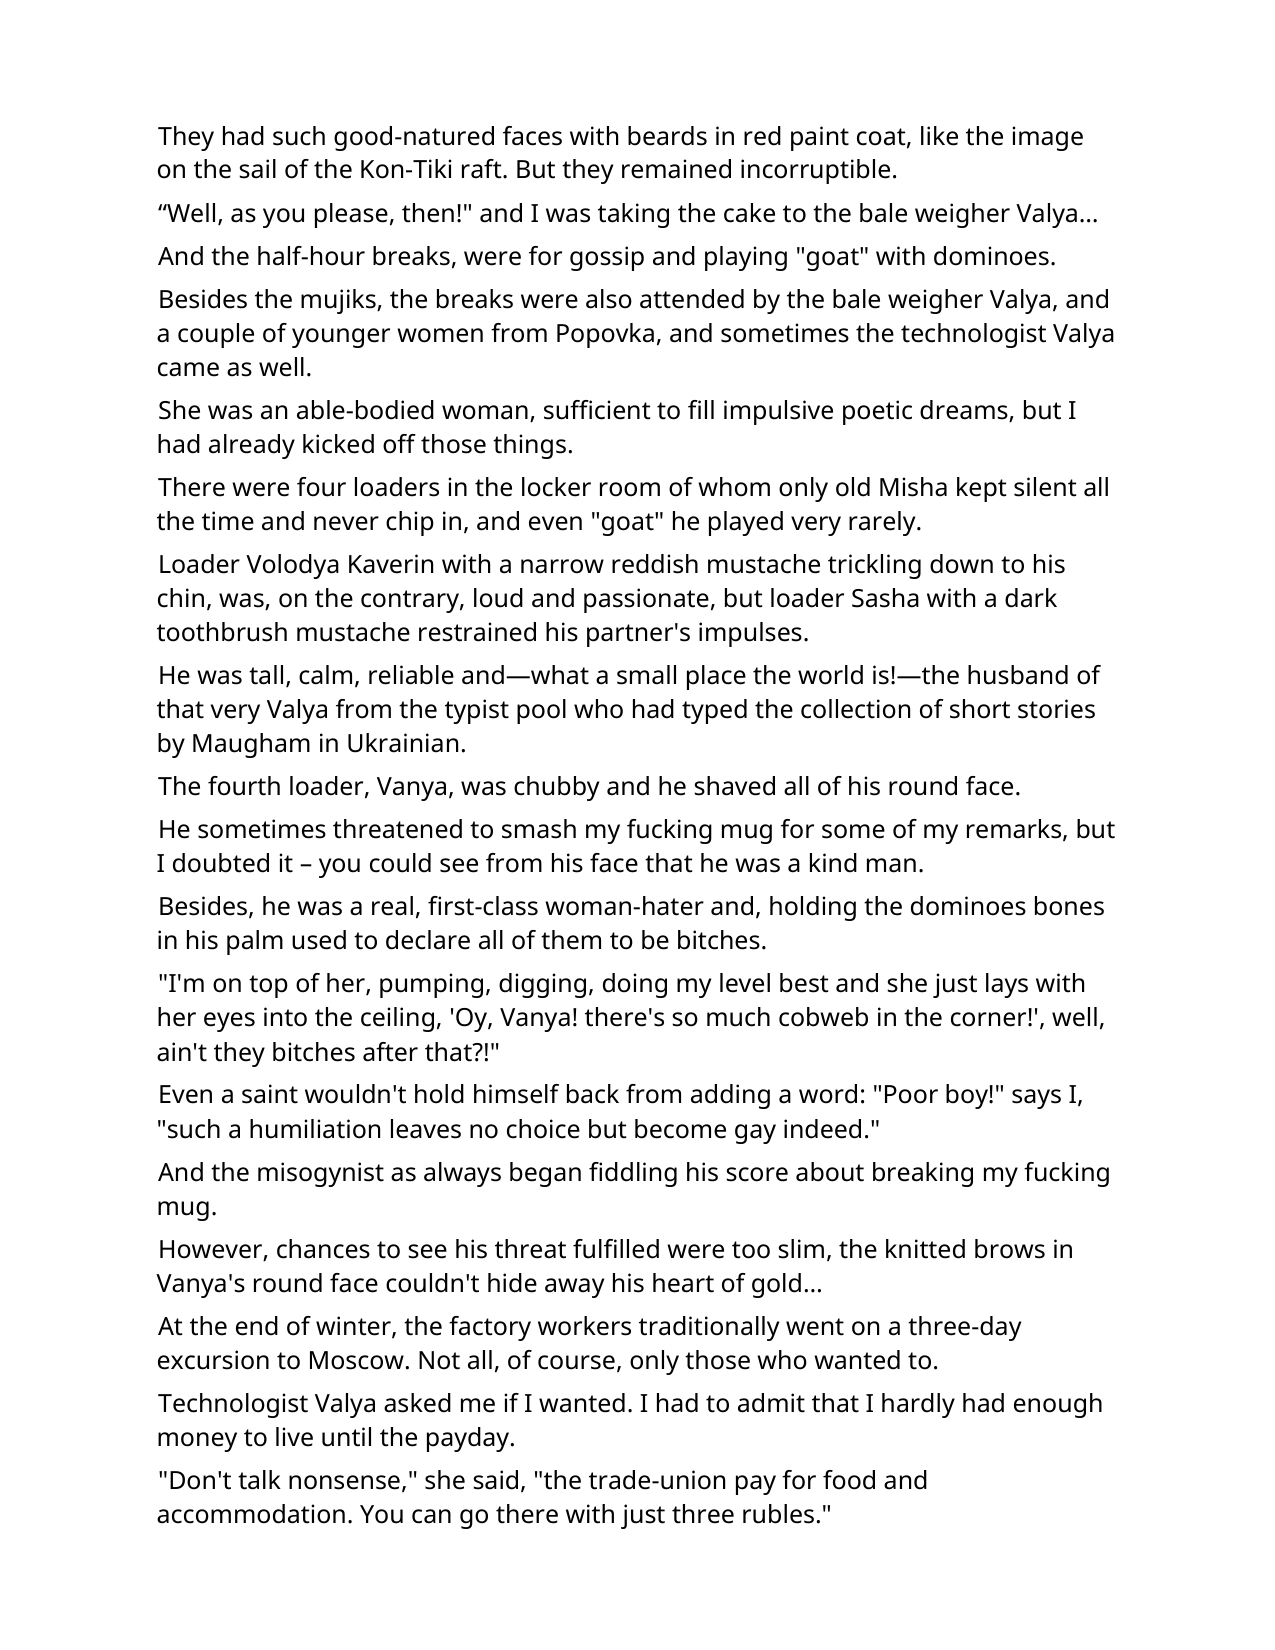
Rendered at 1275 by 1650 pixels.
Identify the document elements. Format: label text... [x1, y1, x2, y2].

text The fourth loader, Vanya, was chubby and he shaved all of his round face. [156, 769, 1118, 803]
text There were four loaders in the locker room of whom only old Misha kept silent all the time and never chip in, and even "goat" he played very rarely. [156, 469, 1118, 538]
text He sometimes threatened to smash my fucking mug for some of my remarks, but I doubted it – you could see from his face that he was a kind man. [156, 812, 1118, 880]
text Besides the mujiks, the breaks were also attended by the bale weigher Valya, and a couple of younger women from Popovka, and sometimes the technologist Valya came as well. [156, 281, 1118, 383]
text "I'm on top of her, pumping, digging, doing my level best and she just lays with her eyes into the ceiling, 'Oy, Vanya! there's so much cobweb in the corner!', well, ain't they bitches after that?!" [156, 966, 1118, 1068]
text Loader Volodya Kaverin with a narrow reddish mustache trickling down to his chin, was, on the contrary, loud and passionate, but loader Sasha with a dark toothbrush mustache restrained his partner's impulses. [156, 547, 1118, 649]
text "Don't talk nonsense," she said, "the trade-union pay for food and accommodation. You can go there with just three rubles." [156, 1463, 1118, 1531]
text He was tall, calm, reliable and—what a small place the world is!—the husband of that very Valya from the typist pool who had typed the collection of short stories by Maugham in Ukrainian. [156, 658, 1118, 760]
text Even a saint wouldn't hold himself back from adding a word: "Poor boy!" says I, "such a humiliation leaves no choice but become gay indeed." [156, 1077, 1118, 1145]
text She was an able-bodied woman, sufficient to fill impulsive poetic dreams, but I had already kicked off those things. [156, 392, 1118, 461]
text Technologist Valya asked me if I wanted. I had to admit that I hardly had enough money to live until the payday. [156, 1386, 1118, 1454]
text And the half-hour breaks, were for gossip and playing "goat" with dominoes. [156, 238, 1118, 272]
text However, chances to see his threat fulfilled were too slim, the knitted brows in Vanya's round face couldn't hide away his heart of gold… [156, 1231, 1118, 1299]
text They had such good-natured faces with beards in red paint coat, like the image on the sail of the Kon-Tiki raft. But they remained incorruptible. [156, 118, 1118, 186]
text “Well, as you please, then!" and I was taking the cake to the bale weigher Valya… [156, 195, 1118, 229]
text At the end of winter, the factory workers traditionally went on a three-day excursion to Moscow. Not all, of course, only those who wanted to. [156, 1308, 1118, 1377]
text And the misogynist as always began fiddling his score about breaking my fucking mug. [156, 1154, 1118, 1222]
text Besides, he was a real, first-class woman-hater and, holding the dominoes bones in his palm used to declare all of them to be bitches. [156, 889, 1118, 957]
